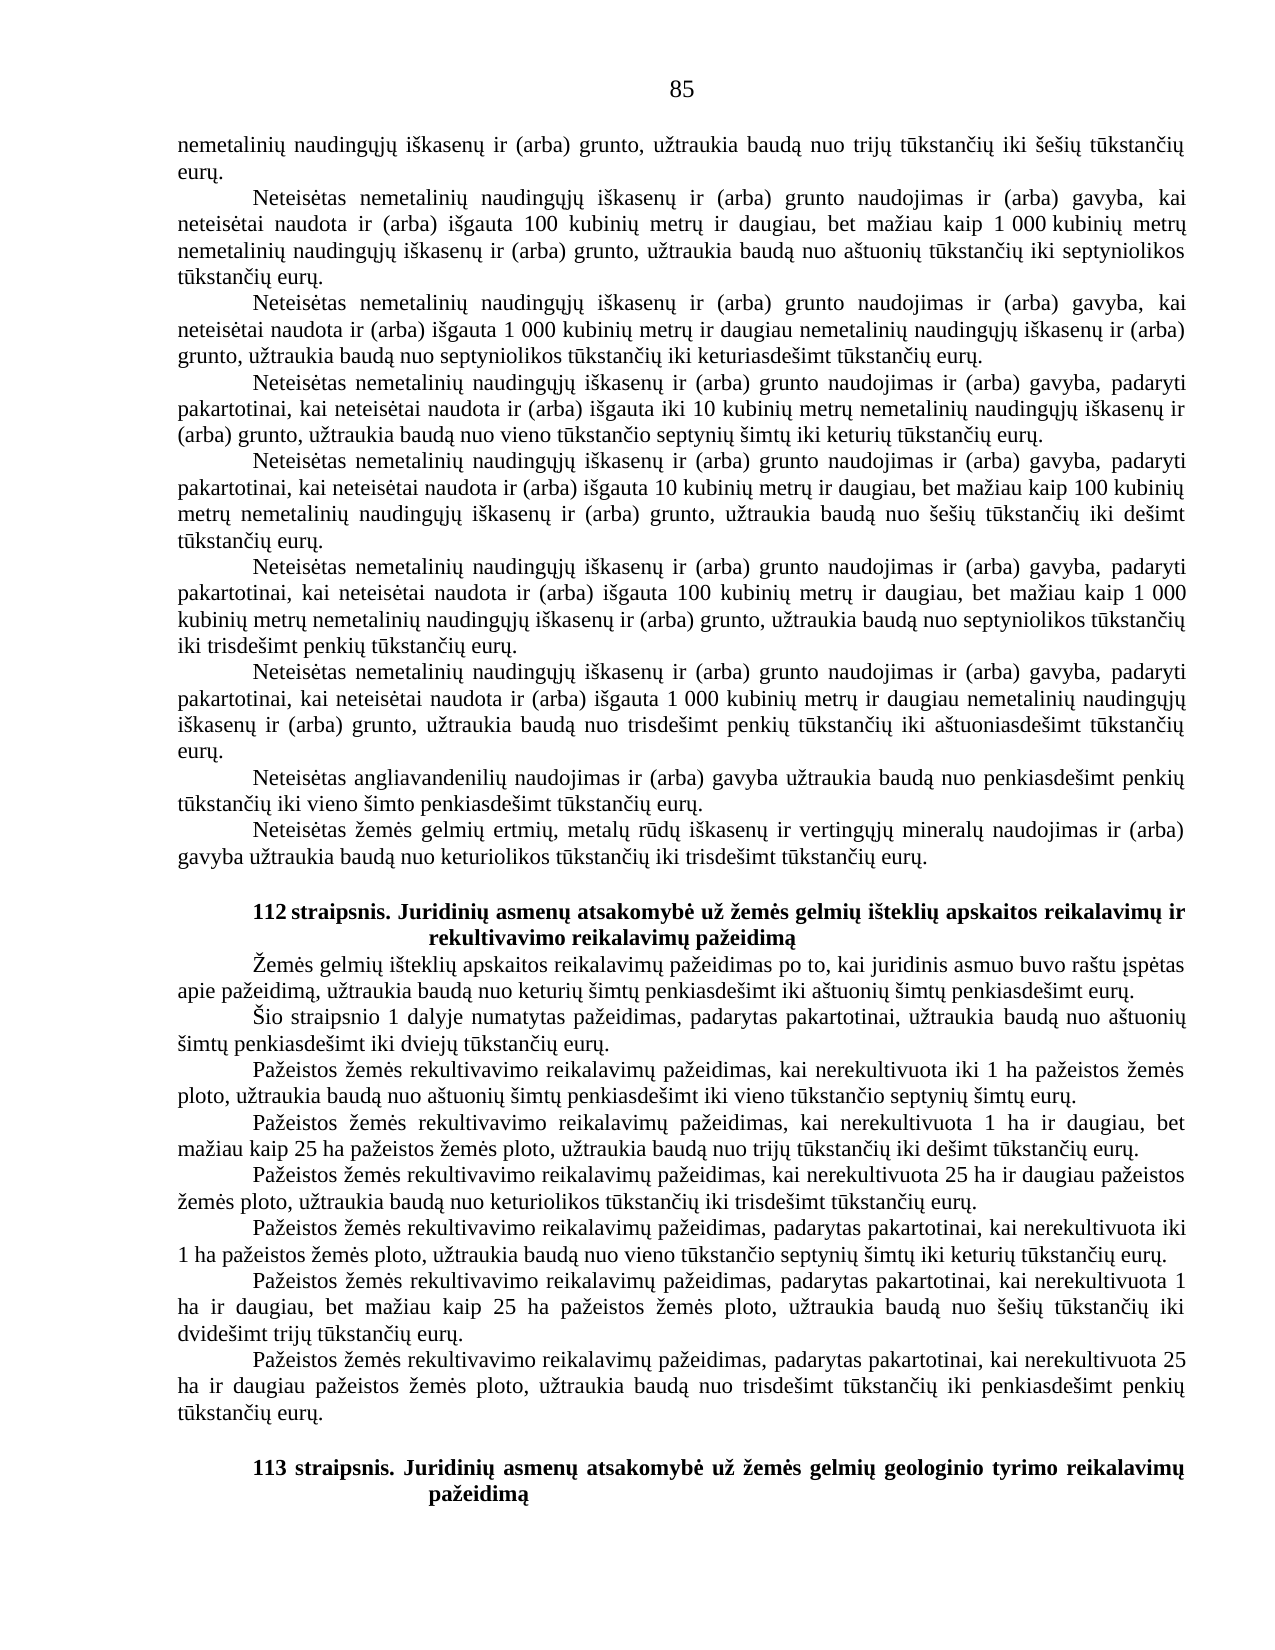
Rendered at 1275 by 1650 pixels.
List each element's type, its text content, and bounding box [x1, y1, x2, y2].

text Pažeistos žemės rekultivavimo reikalavimų pažeidimas, padarytas pakartotinai, kai nerekultivuota iki 1 ha pažeistos žemės ploto, užtraukia baudą nuo vieno tūkstančio septynių šimtų iki keturių tūkstančių eurų. [177, 1214, 1186, 1267]
text 113 straipsnis. Juridinių asmenų atsakomybė už žemės gelmių geologinio tyrimo reikalavimų pažeidimą [252, 1454, 1186, 1507]
text Pažeistos žemės rekultivavimo reikalavimų pažeidimas, kai nerekultivuota iki 1 ha pažeistos žemės ploto, užtraukia baudą nuo aštuonių šimtų penkiasdešimt iki vieno tūkstančio septynių šimtų eurų. [177, 1056, 1186, 1109]
text Neteisėtas nemetalinių naudingųjų iškasenų ir (arba) grunto naudojimas ir (arba) gavyba, padaryti pakartotinai, kai neteisėtai naudota ir (arba) išgauta 100 kubinių metrų ir daugiau, bet mažiau kaip 1 000 kubinių metrų nemetalinių naudingųjų iškasenų ir (arba) grunto, užtraukia baudą nuo septyniolikos tūkstančių iki trisdešimt penkių tūkstančių eurų. [177, 553, 1186, 658]
text Šio straipsnio 1 dalyje numatytas pažeidimas, padarytas pakartotinai, užtraukia baudą nuo aštuonių šimtų penkiasdešimt iki dviejų tūkstančių eurų. [177, 1003, 1186, 1056]
text Neteisėtas nemetalinių naudingųjų iškasenų ir (arba) grunto naudojimas ir (arba) gavyba, padaryti pakartotinai, kai neteisėtai naudota ir (arba) išgauta 1 000 kubinių metrų ir daugiau nemetalinių naudingųjų iškasenų ir (arba) grunto, užtraukia baudą nuo trisdešimt penkių tūkstančių iki aštuoniasdešimt tūkstančių eurų. [177, 658, 1186, 764]
text Neteisėtas nemetalinių naudingųjų iškasenų ir (arba) grunto naudojimas ir (arba) gavyba, kai neteisėtai naudota ir (arba) išgauta 1 000 kubinių metrų ir daugiau nemetalinių naudingųjų iškasenų ir (arba) grunto, užtraukia baudą nuo septyniolikos tūkstančių iki keturiasdešimt tūkstančių eurų. [177, 289, 1186, 368]
text Neteisėtas nemetalinių naudingųjų iškasenų ir (arba) grunto naudojimas ir (arba) gavyba, kai neteisėtai naudota ir (arba) išgauta 100 kubinių metrų ir daugiau, bet mažiau kaip 1 000 kubinių metrų nemetalinių naudingųjų iškasenų ir (arba) grunto, užtraukia baudą nuo aštuonių tūkstančių iki septyniolikos tūkstančių eurų. [177, 184, 1186, 289]
text Pažeistos žemės rekultivavimo reikalavimų pažeidimas, kai nerekultivuota 1 ha ir daugiau, bet mažiau kaip 25 ha pažeistos žemės ploto, užtraukia baudą nuo trijų tūkstančių iki dešimt tūkstančių eurų. [177, 1109, 1186, 1162]
text Neteisėtas nemetalinių naudingųjų iškasenų ir (arba) grunto naudojimas ir (arba) gavyba, padaryti pakartotinai, kai neteisėtai naudota ir (arba) išgauta iki 10 kubinių metrų nemetalinių naudingųjų iškasenų ir (arba) grunto, užtraukia baudą nuo vieno tūkstančio septynių šimtų iki keturių tūkstančių eurų. [177, 368, 1186, 448]
text Žemės gelmių išteklių apskaitos reikalavimų pažeidimas po to, kai juridinis asmuo buvo raštu įspėtas apie pažeidimą, užtraukia baudą nuo keturių šimtų penkiasdešimt iki aštuonių šimtų penkiasdešimt eurų. [177, 951, 1186, 1003]
text nemetalinių naudingųjų iškasenų ir (arba) grunto, užtraukia baudą nuo trijų tūkstančių iki šešių tūkstančių eurų. [177, 131, 1186, 184]
text Pažeistos žemės rekultivavimo reikalavimų pažeidimas, padarytas pakartotinai, kai nerekultivuota 25 ha ir daugiau pažeistos žemės ploto, užtraukia baudą nuo trisdešimt tūkstančių iki penkiasdešimt penkių tūkstančių eurų. [177, 1346, 1186, 1425]
text Neteisėtas žemės gelmių ertmių, metalų rūdų iškasenų ir vertingųjų mineralų naudojimas ir (arba) gavyba užtraukia baudą nuo keturiolikos tūkstančių iki trisdešimt tūkstančių eurų. [177, 817, 1186, 869]
text Neteisėtas angliavandenilių naudojimas ir (arba) gavyba užtraukia baudą nuo penkiasdešimt penkių tūkstančių iki vieno šimto penkiasdešimt tūkstančių eurų. [177, 764, 1186, 817]
text Neteisėtas nemetalinių naudingųjų iškasenų ir (arba) grunto naudojimas ir (arba) gavyba, padaryti pakartotinai, kai neteisėtai naudota ir (arba) išgauta 10 kubinių metrų ir daugiau, bet mažiau kaip 100 kubinių metrų nemetalinių naudingųjų iškasenų ir (arba) grunto, užtraukia baudą nuo šešių tūkstančių iki dešimt tūkstančių eurų. [177, 448, 1186, 553]
text Pažeistos žemės rekultivavimo reikalavimų pažeidimas, padarytas pakartotinai, kai nerekultivuota 1 ha ir daugiau, bet mažiau kaip 25 ha pažeistos žemės ploto, užtraukia baudą nuo šešių tūkstančių iki dvidešimt trijų tūkstančių eurų. [177, 1267, 1186, 1346]
text 112 straipsnis. Juridinių asmenų atsakomybė už žemės gelmių išteklių apskaitos reikalavimų ir rekultivavimo reikalavimų pažeidimą [252, 898, 1186, 951]
text Pažeistos žemės rekultivavimo reikalavimų pažeidimas, kai nerekultivuota 25 ha ir daugiau pažeistos žemės ploto, užtraukia baudą nuo keturiolikos tūkstančių iki trisdešimt tūkstančių eurų. [177, 1162, 1186, 1214]
